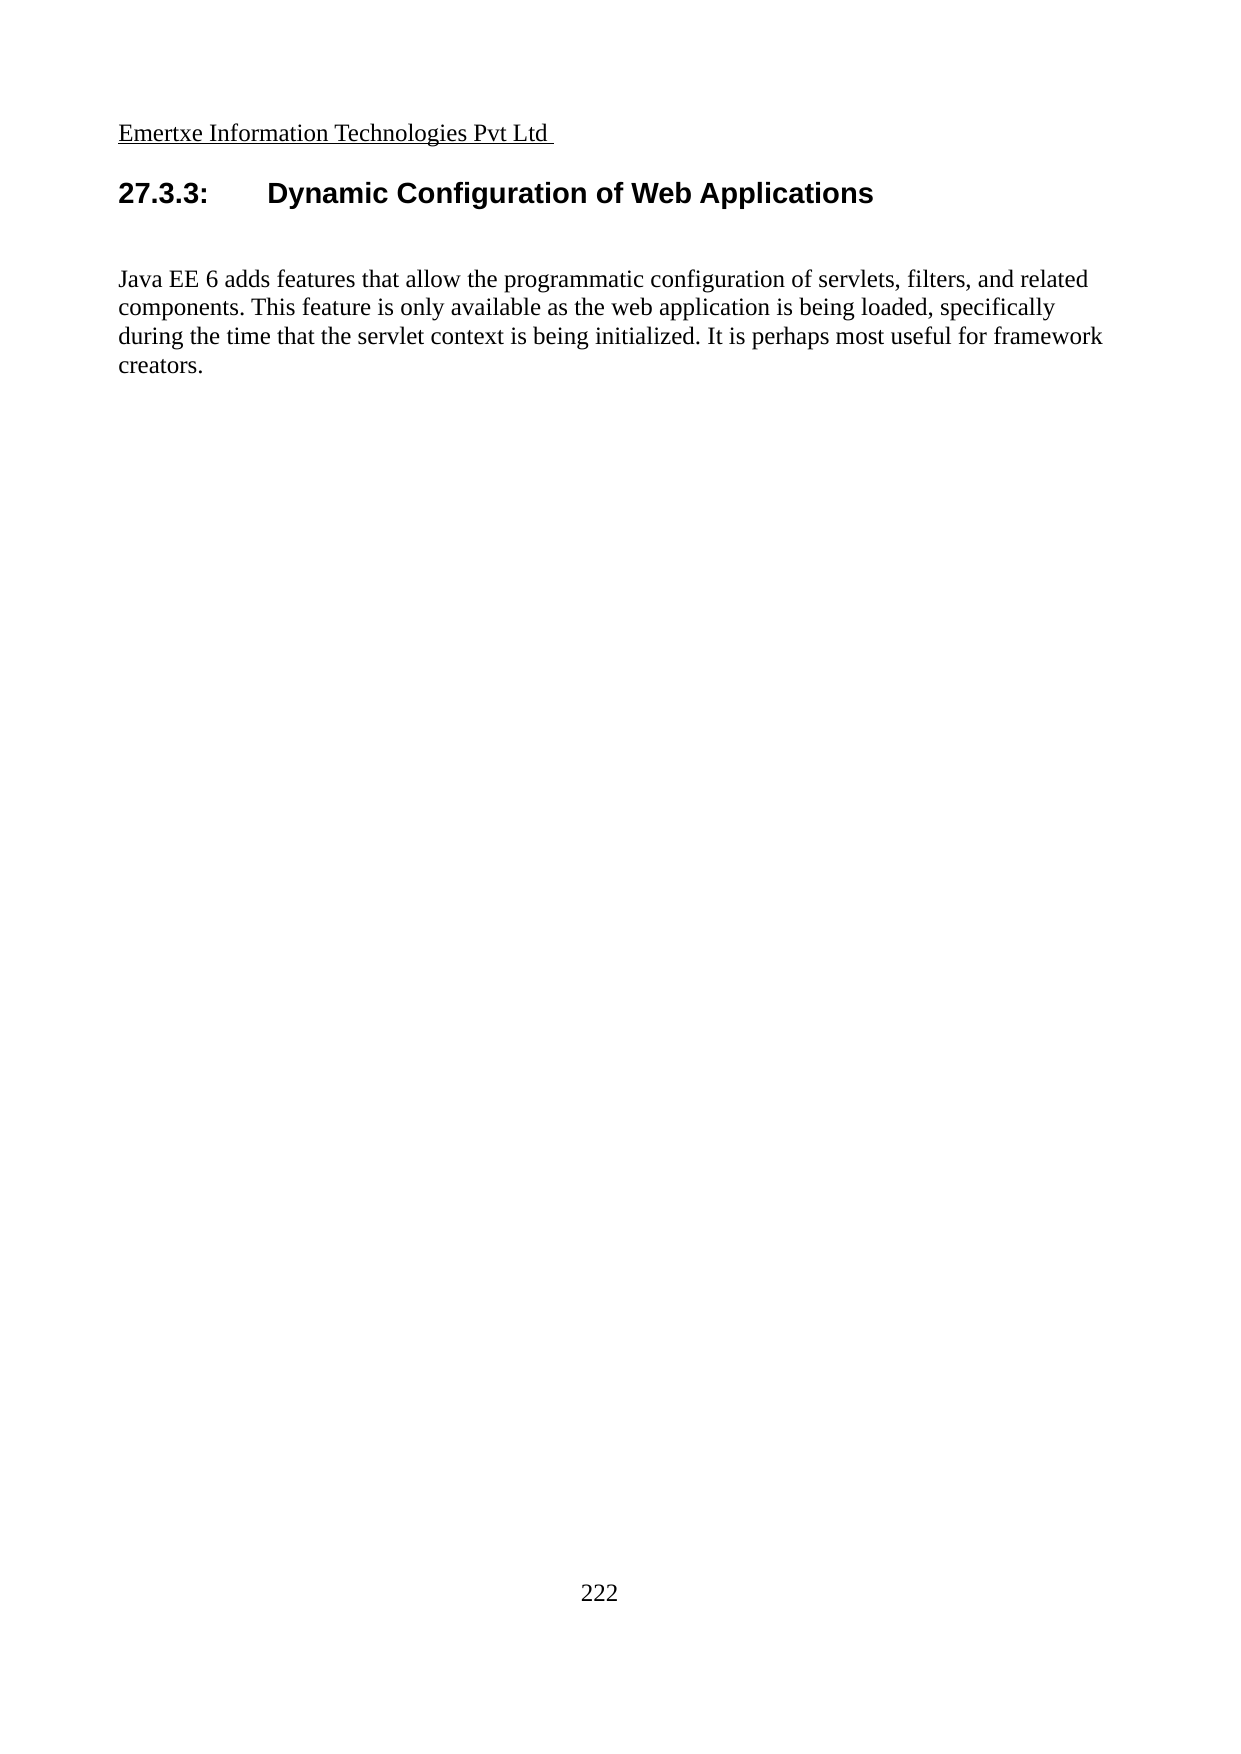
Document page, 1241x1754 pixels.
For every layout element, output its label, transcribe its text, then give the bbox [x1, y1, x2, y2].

text Java EE 6 adds features that allow the programmatic configuration of servlets, filters, and related components. This feature is only available as the web application is being loaded, specifically during the time that the servlet context is being initialized. It is perhaps most useful for framework creators. [118, 264, 1122, 379]
subtitle Dynamic Configuration of Web Applications [118, 176, 1122, 210]
